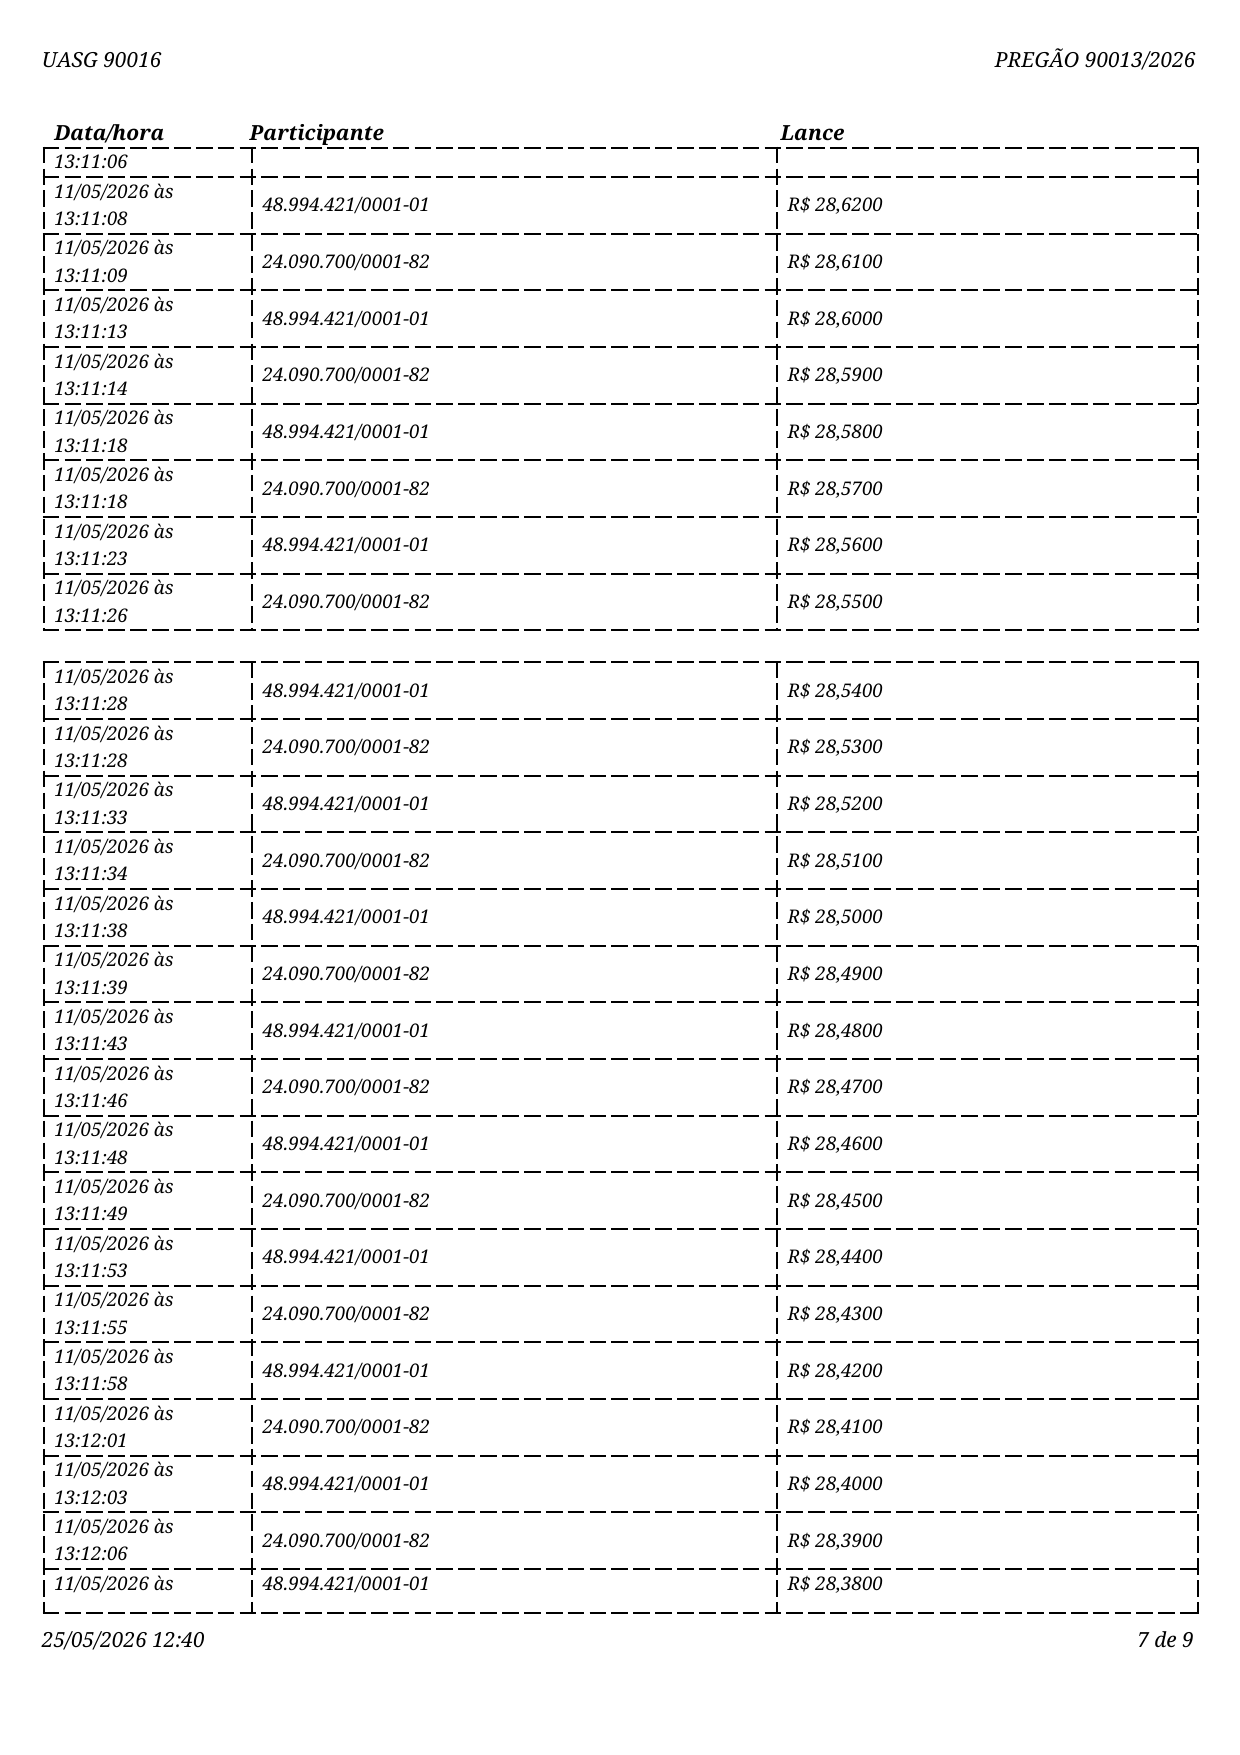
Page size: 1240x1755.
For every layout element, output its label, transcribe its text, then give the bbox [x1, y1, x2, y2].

table_cell 24.090.700/0001-82 [252, 459, 777, 516]
table_cell R$ 28,4500 [777, 1171, 1198, 1228]
table_cell R$ 28,3800 [777, 1568, 1198, 1612]
table_cell R$ 28,4200 [777, 1341, 1198, 1398]
table_header 48.994.421/0001-01 [252, 661, 777, 718]
table_cell [777, 147, 1198, 176]
table_cell 48.994.421/0001-01 [252, 1228, 777, 1284]
table_cell 11/05/2026 às 13:11:55 [44, 1285, 252, 1341]
table_cell 11/05/2026 às 13:12:03 [44, 1455, 252, 1511]
table_cell 48.994.421/0001-01 [252, 888, 777, 944]
table_cell 48.994.421/0001-01 [252, 1001, 777, 1058]
table_cell R$ 28,5500 [777, 573, 1198, 629]
table_cell 11/05/2026 às 13:11:14 [44, 346, 252, 403]
table_cell R$ 28,4600 [777, 1115, 1198, 1171]
table_cell R$ 28,4000 [777, 1455, 1198, 1511]
table_cell R$ 28,6000 [777, 289, 1198, 346]
table_cell 11/05/2026 às 13:11:13 [44, 289, 252, 346]
table_cell R$ 28,4100 [777, 1398, 1198, 1454]
table_cell 48.994.421/0001-01 [252, 1568, 777, 1612]
table_cell 48.994.421/0001-01 [252, 775, 777, 831]
table_cell 11/05/2026 às 13:11:58 [44, 1341, 252, 1398]
table_cell 48.994.421/0001-01 [252, 289, 777, 346]
table_cell 24.090.700/0001-82 [252, 1398, 777, 1454]
table_cell 24.090.700/0001-82 [252, 1285, 777, 1341]
table_cell R$ 28,5300 [777, 718, 1198, 774]
table_cell 48.994.421/0001-01 [252, 403, 777, 459]
table_cell 11/05/2026 às 13:11:38 [44, 888, 252, 944]
table_cell 24.090.700/0001-82 [252, 945, 777, 1001]
table_cell 11/05/2026 às 13:11:34 [44, 831, 252, 888]
table_cell 24.090.700/0001-82 [252, 233, 777, 289]
table_cell R$ 28,4800 [777, 1001, 1198, 1058]
table_cell 11/05/2026 às 13:11:26 [44, 573, 252, 629]
table_cell 24.090.700/0001-82 [252, 346, 777, 403]
table_cell R$ 28,5100 [777, 831, 1198, 888]
table_cell R$ 28,5900 [777, 346, 1198, 403]
table_cell 11/05/2026 às 13:11:23 [44, 516, 252, 573]
table_cell 11/05/2026 às 13:11:18 [44, 403, 252, 459]
table_cell 11/05/2026 às 13:11:18 [44, 459, 252, 516]
table_cell 11/05/2026 às 13:11:49 [44, 1171, 252, 1228]
table_cell R$ 28,5000 [777, 888, 1198, 944]
table_cell R$ 28,5200 [777, 775, 1198, 831]
table_cell R$ 28,6200 [777, 176, 1198, 233]
table_cell 24.090.700/0001-82 [252, 1058, 777, 1114]
table_cell 13:11:06 [44, 147, 252, 176]
table_cell R$ 28,4300 [777, 1285, 1198, 1341]
table_cell 11/05/2026 às 13:11:08 [44, 176, 252, 233]
table_cell 11/05/2026 às 13:11:39 [44, 945, 252, 1001]
table_cell 11/05/2026 às 13:11:33 [44, 775, 252, 831]
table_cell 11/05/2026 às [44, 1568, 252, 1612]
table_cell 11/05/2026 às 13:11:53 [44, 1228, 252, 1284]
table_cell 11/05/2026 às 13:11:43 [44, 1001, 252, 1058]
table_cell 24.090.700/0001-82 [252, 1511, 777, 1568]
table_cell 24.090.700/0001-82 [252, 1171, 777, 1228]
table_cell 11/05/2026 às 13:12:01 [44, 1398, 252, 1454]
table_cell 11/05/2026 às 13:11:48 [44, 1115, 252, 1171]
table_cell 48.994.421/0001-01 [252, 1115, 777, 1171]
table_cell R$ 28,5600 [777, 516, 1198, 573]
table_cell R$ 28,4400 [777, 1228, 1198, 1284]
table_cell R$ 28,4700 [777, 1058, 1198, 1114]
table_cell [252, 147, 777, 176]
table_cell R$ 28,3900 [777, 1511, 1198, 1568]
table_cell R$ 28,5800 [777, 403, 1198, 459]
table_header 11/05/2026 às 13:11:28 [44, 661, 252, 718]
table_header R$ 28,5400 [777, 661, 1198, 718]
table_cell 48.994.421/0001-01 [252, 1341, 777, 1398]
table_cell 11/05/2026 às 13:12:06 [44, 1511, 252, 1568]
table_cell 24.090.700/0001-82 [252, 831, 777, 888]
table_cell 11/05/2026 às 13:11:09 [44, 233, 252, 289]
table_cell 11/05/2026 às 13:11:46 [44, 1058, 252, 1114]
table_cell 24.090.700/0001-82 [252, 573, 777, 629]
table_cell 48.994.421/0001-01 [252, 176, 777, 233]
table_cell R$ 28,5700 [777, 459, 1198, 516]
table_cell 48.994.421/0001-01 [252, 1455, 777, 1511]
table_cell 48.994.421/0001-01 [252, 516, 777, 573]
table_cell R$ 28,6100 [777, 233, 1198, 289]
table_cell R$ 28,4900 [777, 945, 1198, 1001]
table_cell 11/05/2026 às 13:11:28 [44, 718, 252, 774]
table_cell 24.090.700/0001-82 [252, 718, 777, 774]
